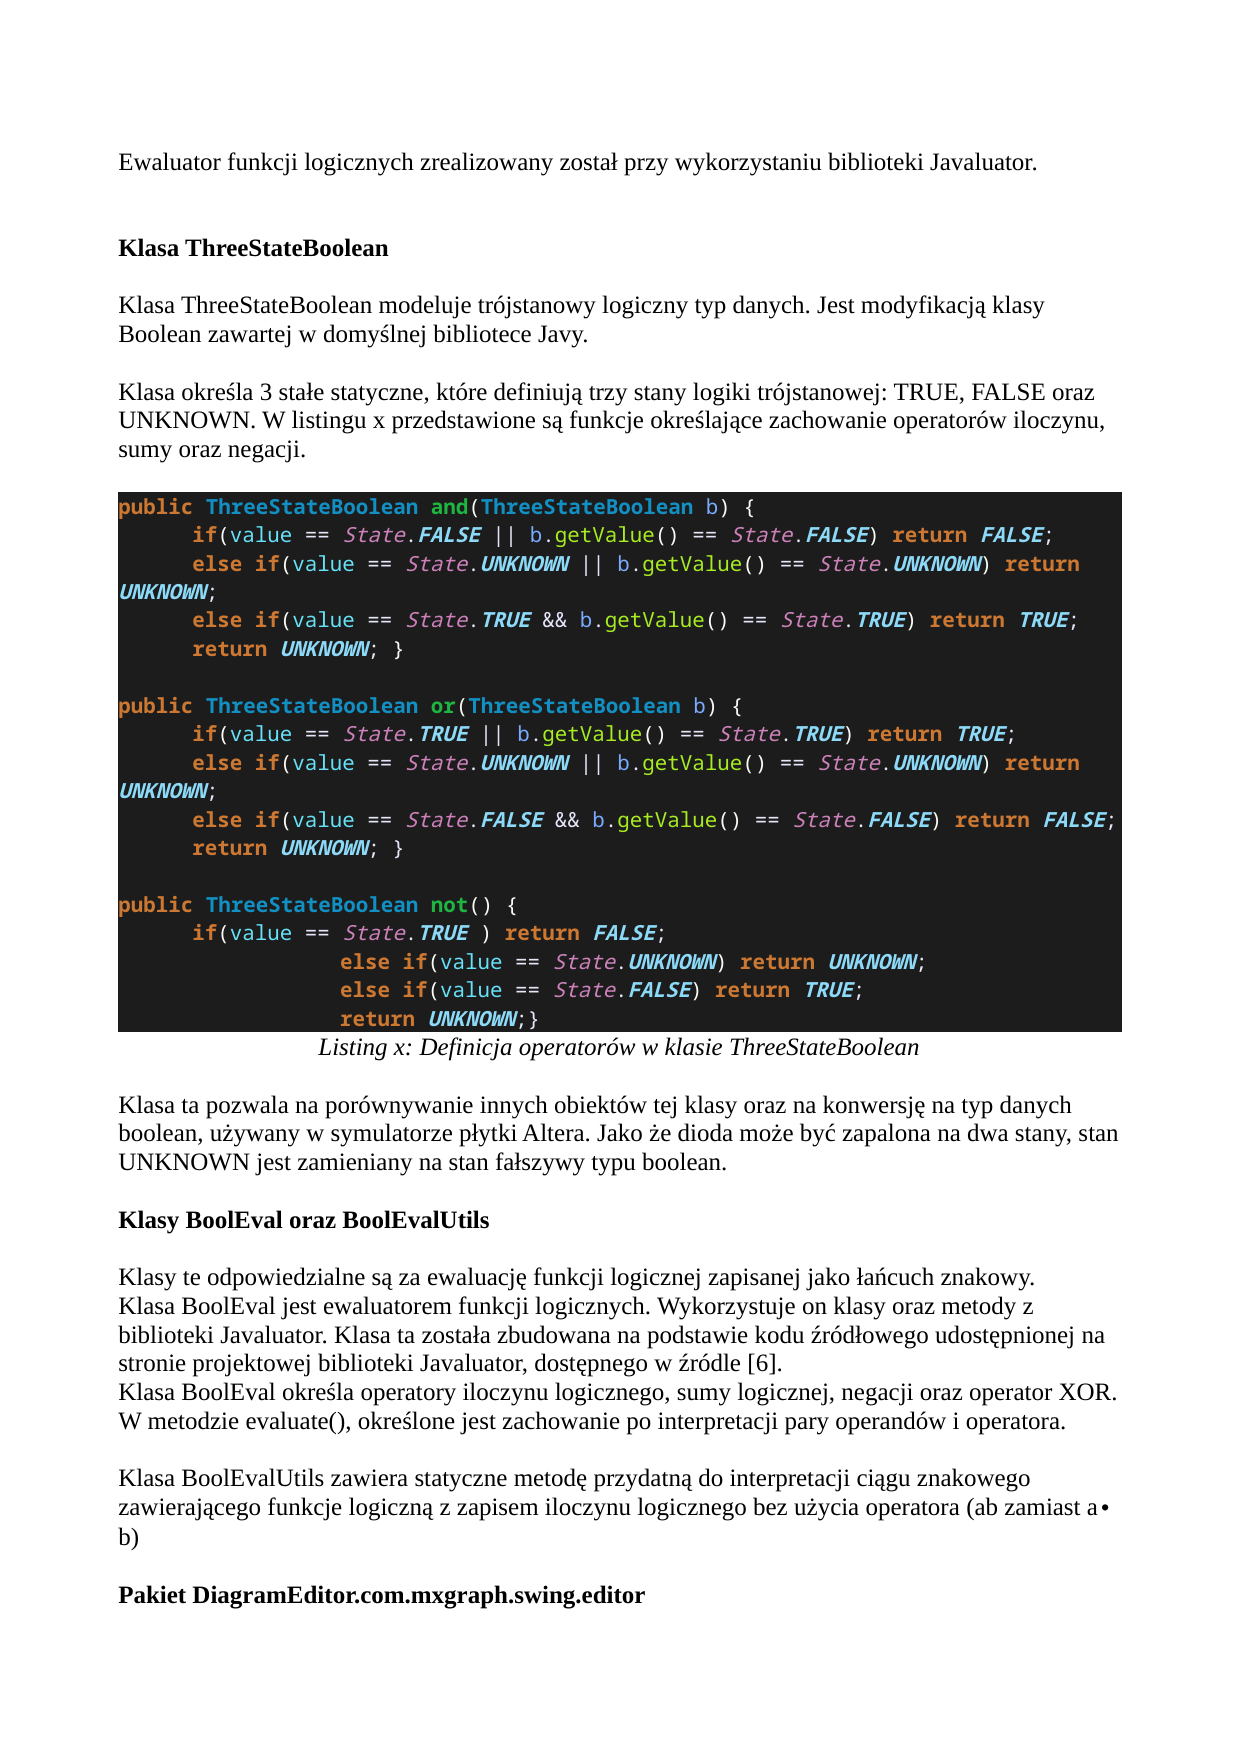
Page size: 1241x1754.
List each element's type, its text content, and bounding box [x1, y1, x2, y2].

text else if(value == State.UNKNOWN) return UNKNOWN; [118, 947, 1122, 975]
text Klasy BoolEval oraz BoolEvalUtils [118, 1205, 1122, 1233]
text return UNKNOWN;} [118, 1004, 1122, 1032]
text else if(value == State.TRUE && b.getValue() == State.TRUE) return TRUE; [118, 606, 1122, 634]
text else if(value == State.FALSE && b.getValue() == State.FALSE) return FALSE; [118, 805, 1122, 833]
text public ThreeStateBoolean or(ThreeStateBoolean b) { [118, 691, 1122, 719]
text else if(value == State.UNKNOWN || b.getValue() == State.UNKNOWN) return UNKNOWN; [118, 748, 1122, 805]
text if(value == State.TRUE ) return FALSE; [118, 918, 1122, 947]
text Klasa ThreeStateBoolean [118, 233, 1122, 262]
text Klasa określa 3 stałe statyczne, które definiują trzy stany logiki trójstanowej: TRUE, FALSE oraz UNKNOWN. W listingu x przedstawione są funkcje określające zachowanie operatorów iloczynu, sumy oraz negacji. [118, 377, 1122, 463]
text public ThreeStateBoolean not() { [118, 890, 1122, 918]
text Klasa BoolEvalUtils zawiera statyczne metodę przydatną do interpretacji ciągu znakowego zawierającego funkcje logiczną z zapisem iloczynu logicznego bez użycia operatora (ab zamiast a• [118, 1463, 1122, 1522]
text public ThreeStateBoolean and(ThreeStateBoolean b) { [118, 492, 1122, 520]
text Klasa ta pozwala na porównywanie innych obiektów tej klasy oraz na konwersję na typ danych boolean, używany w symulatorze płytki Altera. Jako że dioda może być zapalona na dwa stany, stan UNKNOWN jest zamieniany na stan fałszywy typu boolean. [118, 1090, 1122, 1176]
text Listing x: Definicja operatorów w klasie ThreeStateBoolean [118, 1032, 1122, 1061]
text else if(value == State.FALSE) return TRUE; [118, 975, 1122, 1004]
text Pakiet DiagramEditor.com.mxgraph.swing.editor [118, 1580, 1122, 1609]
text return UNKNOWN; } [118, 634, 1122, 662]
text Klasy te odpowiedzialne są za ewaluację funkcji logicznej zapisanej jako łańcuch znakowy. [118, 1262, 1122, 1291]
text W metodzie evaluate(), określone jest zachowanie po interpretacji pary operandów i operatora. [118, 1406, 1122, 1435]
text b) [118, 1522, 1122, 1551]
text Klasa BoolEval określa operatory iloczynu logicznego, sumy logicznej, negacji oraz operator XOR. [118, 1377, 1122, 1406]
text if(value == State.FALSE || b.getValue() == State.FALSE) return FALSE; [118, 520, 1122, 549]
text Klasa ThreeStateBoolean modeluje trójstanowy logiczny typ danych. Jest modyfikacją klasy Boolean zawartej w domyślnej bibliotece Javy. [118, 291, 1122, 348]
text return UNKNOWN; } [118, 833, 1122, 862]
text Ewaluator funkcji logicznych zrealizowany został przy wykorzystaniu biblioteki Javaluator. [118, 147, 1122, 176]
text Klasa BoolEval jest ewaluatorem funkcji logicznych. Wykorzystuje on klasy oraz metody z biblioteki Javaluator. Klasa ta została zbudowana na podstawie kodu źródłowego udostępnionej na stronie projektowej biblioteki Javaluator, dostępnego w źródle [6]. [118, 1291, 1122, 1377]
text if(value == State.TRUE || b.getValue() == State.TRUE) return TRUE; [118, 719, 1122, 748]
text else if(value == State.UNKNOWN || b.getValue() == State.UNKNOWN) return UNKNOWN; [118, 549, 1122, 606]
